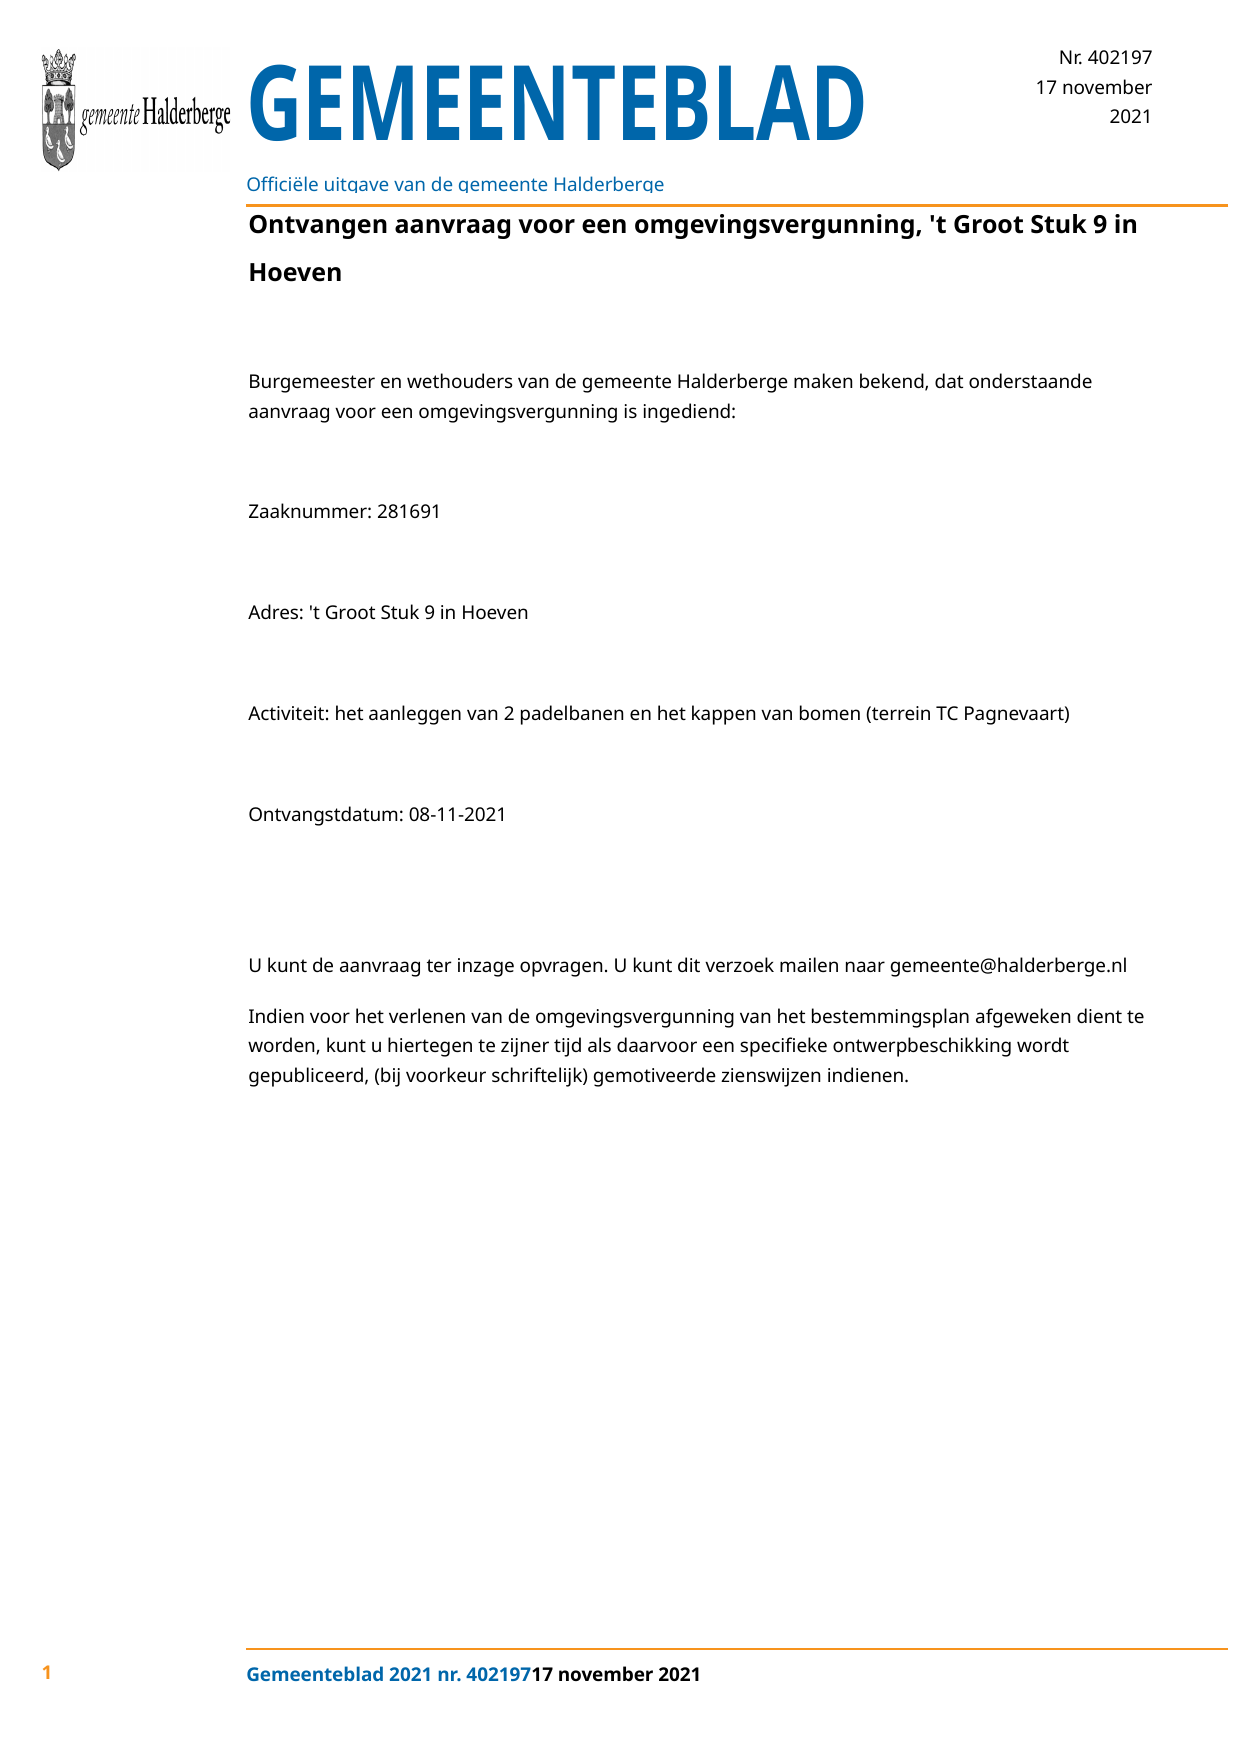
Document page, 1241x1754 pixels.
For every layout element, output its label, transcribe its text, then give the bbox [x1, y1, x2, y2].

text Indien voor het verlenen van de omgevingsvergunning van het bestemmingsplan afgeweken dient te worden, kunt u hiertegen te zijner tijd als daarvoor een specifieke ontwerpbeschikking wordt gepubliceerd, (bij voorkeur schriftelijk) gemotiveerde zienswijzen indienen. [248, 1003, 1152, 1088]
text Ontvangen aanvraag voor een omgevingsvergunning, 't Groot Stuk 9 in Hoeven [248, 207, 1152, 288]
picture [41, 47, 231, 172]
text Activiteit: het aanleggen van 2 padelbanen en het kappen van bomen (terrein TC Pagnevaart) [248, 700, 1152, 726]
text Adres: 't Groot Stuk 9 in Hoeven [248, 599, 1152, 625]
text Zaaknummer: 281691 [248, 499, 1152, 524]
text Burgemeester en wethouders van de gemeente Halderberge maken bekend, dat onderstaande aanvraag voor een omgevingsvergunning is ingediend: [248, 368, 1152, 424]
text Ontvangstdatum: 08-11-2021 [248, 801, 1152, 827]
text U kunt de aanvraag ter inzage opvragen. U kunt dit verzoek mailen naar gemeente@halderberge.nl [248, 952, 1152, 978]
